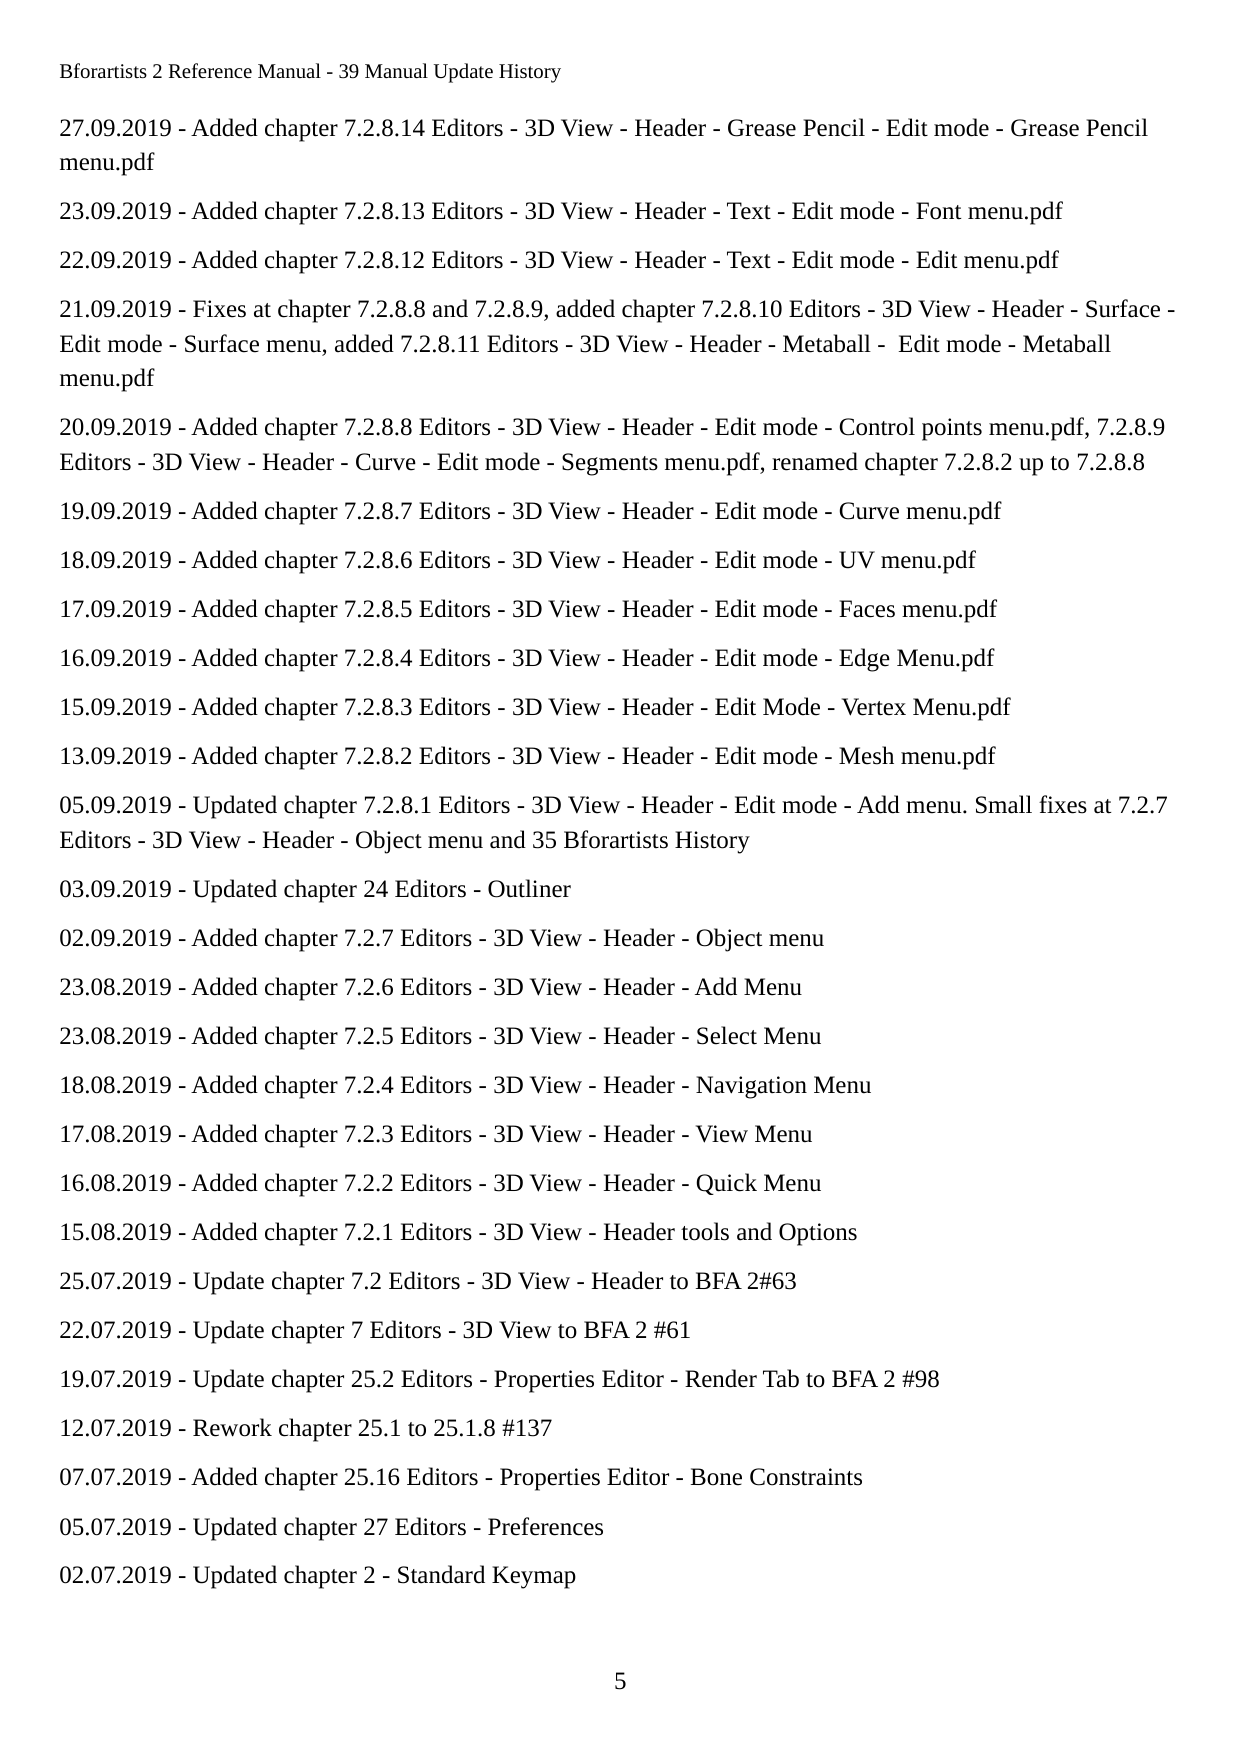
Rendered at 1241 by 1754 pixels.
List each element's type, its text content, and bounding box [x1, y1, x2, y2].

text 22.07.2019 - Update chapter 7 Editors - 3D View to BFA 2 #61 [59, 1315, 1181, 1344]
text 20.09.2019 - Added chapter 7.2.8.8 Editors - 3D View - Header - Edit mode - Control points menu.pdf, 7.2.8.9 Editors - 3D View - Header - Curve - Edit mode - Segments menu.pdf, renamed chapter 7.2.8.2 up to 7.2.8.8 [59, 412, 1181, 476]
text 13.09.2019 - Added chapter 7.2.8.2 Editors - 3D View - Header - Edit mode - Mesh menu.pdf [59, 741, 1181, 770]
text 27.09.2019 - Added chapter 7.2.8.14 Editors - 3D View - Header - Grease Pencil - Edit mode - Grease Pencil menu.pdf [59, 113, 1181, 176]
text 23.08.2019 - Added chapter 7.2.6 Editors - 3D View - Header - Add Menu [59, 972, 1181, 1001]
text 19.07.2019 - Update chapter 25.2 Editors - Properties Editor - Render Tab to BFA 2 #98 [59, 1364, 1181, 1393]
text 12.07.2019 - Rework chapter 25.1 to 25.1.8 #137 [59, 1413, 1181, 1442]
text 05.07.2019 - Updated chapter 27 Editors - Preferences [59, 1512, 1181, 1540]
text 17.08.2019 - Added chapter 7.2.3 Editors - 3D View - Header - View Menu [59, 1119, 1181, 1148]
text 02.07.2019 - Updated chapter 2 - Standard Keymap [59, 1561, 1181, 1589]
text 05.09.2019 - Updated chapter 7.2.8.1 Editors - 3D View - Header - Edit mode - Add menu. Small fixes at 7.2.7 Editors - 3D View - Header - Object menu and 35 Bforartists History [59, 790, 1181, 853]
text 16.09.2019 - Added chapter 7.2.8.4 Editors - 3D View - Header - Edit mode - Edge Menu.pdf [59, 643, 1181, 672]
text 21.09.2019 - Fixes at chapter 7.2.8.8 and 7.2.8.9, added chapter 7.2.8.10 Editors - 3D View - Header - Surface - Edit mode - Surface menu, added 7.2.8.11 Editors - 3D View - Header - Metaball - Edit mode - Metaball menu.pdf [59, 294, 1181, 392]
text 19.09.2019 - Added chapter 7.2.8.7 Editors - 3D View - Header - Edit mode - Curve menu.pdf [59, 496, 1181, 524]
text 03.09.2019 - Updated chapter 24 Editors - Outliner [59, 874, 1181, 902]
text 02.09.2019 - Added chapter 7.2.7 Editors - 3D View - Header - Object menu [59, 923, 1181, 952]
text 18.08.2019 - Added chapter 7.2.4 Editors - 3D View - Header - Navigation Menu [59, 1070, 1181, 1099]
text 16.08.2019 - Added chapter 7.2.2 Editors - 3D View - Header - Quick Menu [59, 1168, 1181, 1197]
text 07.07.2019 - Added chapter 25.16 Editors - Properties Editor - Bone Constraints [59, 1462, 1181, 1491]
text 15.08.2019 - Added chapter 7.2.1 Editors - 3D View - Header tools and Options [59, 1217, 1181, 1246]
text 17.09.2019 - Added chapter 7.2.8.5 Editors - 3D View - Header - Edit mode - Faces menu.pdf [59, 594, 1181, 623]
text 22.09.2019 - Added chapter 7.2.8.12 Editors - 3D View - Header - Text - Edit mode - Edit menu.pdf [59, 245, 1181, 274]
text 23.09.2019 - Added chapter 7.2.8.13 Editors - 3D View - Header - Text - Edit mode - Font menu.pdf [59, 196, 1181, 225]
text 23.08.2019 - Added chapter 7.2.5 Editors - 3D View - Header - Select Menu [59, 1021, 1181, 1050]
text 25.07.2019 - Update chapter 7.2 Editors - 3D View - Header to BFA 2#63 [59, 1266, 1181, 1295]
text 15.09.2019 - Added chapter 7.2.8.3 Editors - 3D View - Header - Edit Mode - Vertex Menu.pdf [59, 692, 1181, 721]
text 18.09.2019 - Added chapter 7.2.8.6 Editors - 3D View - Header - Edit mode - UV menu.pdf [59, 545, 1181, 574]
